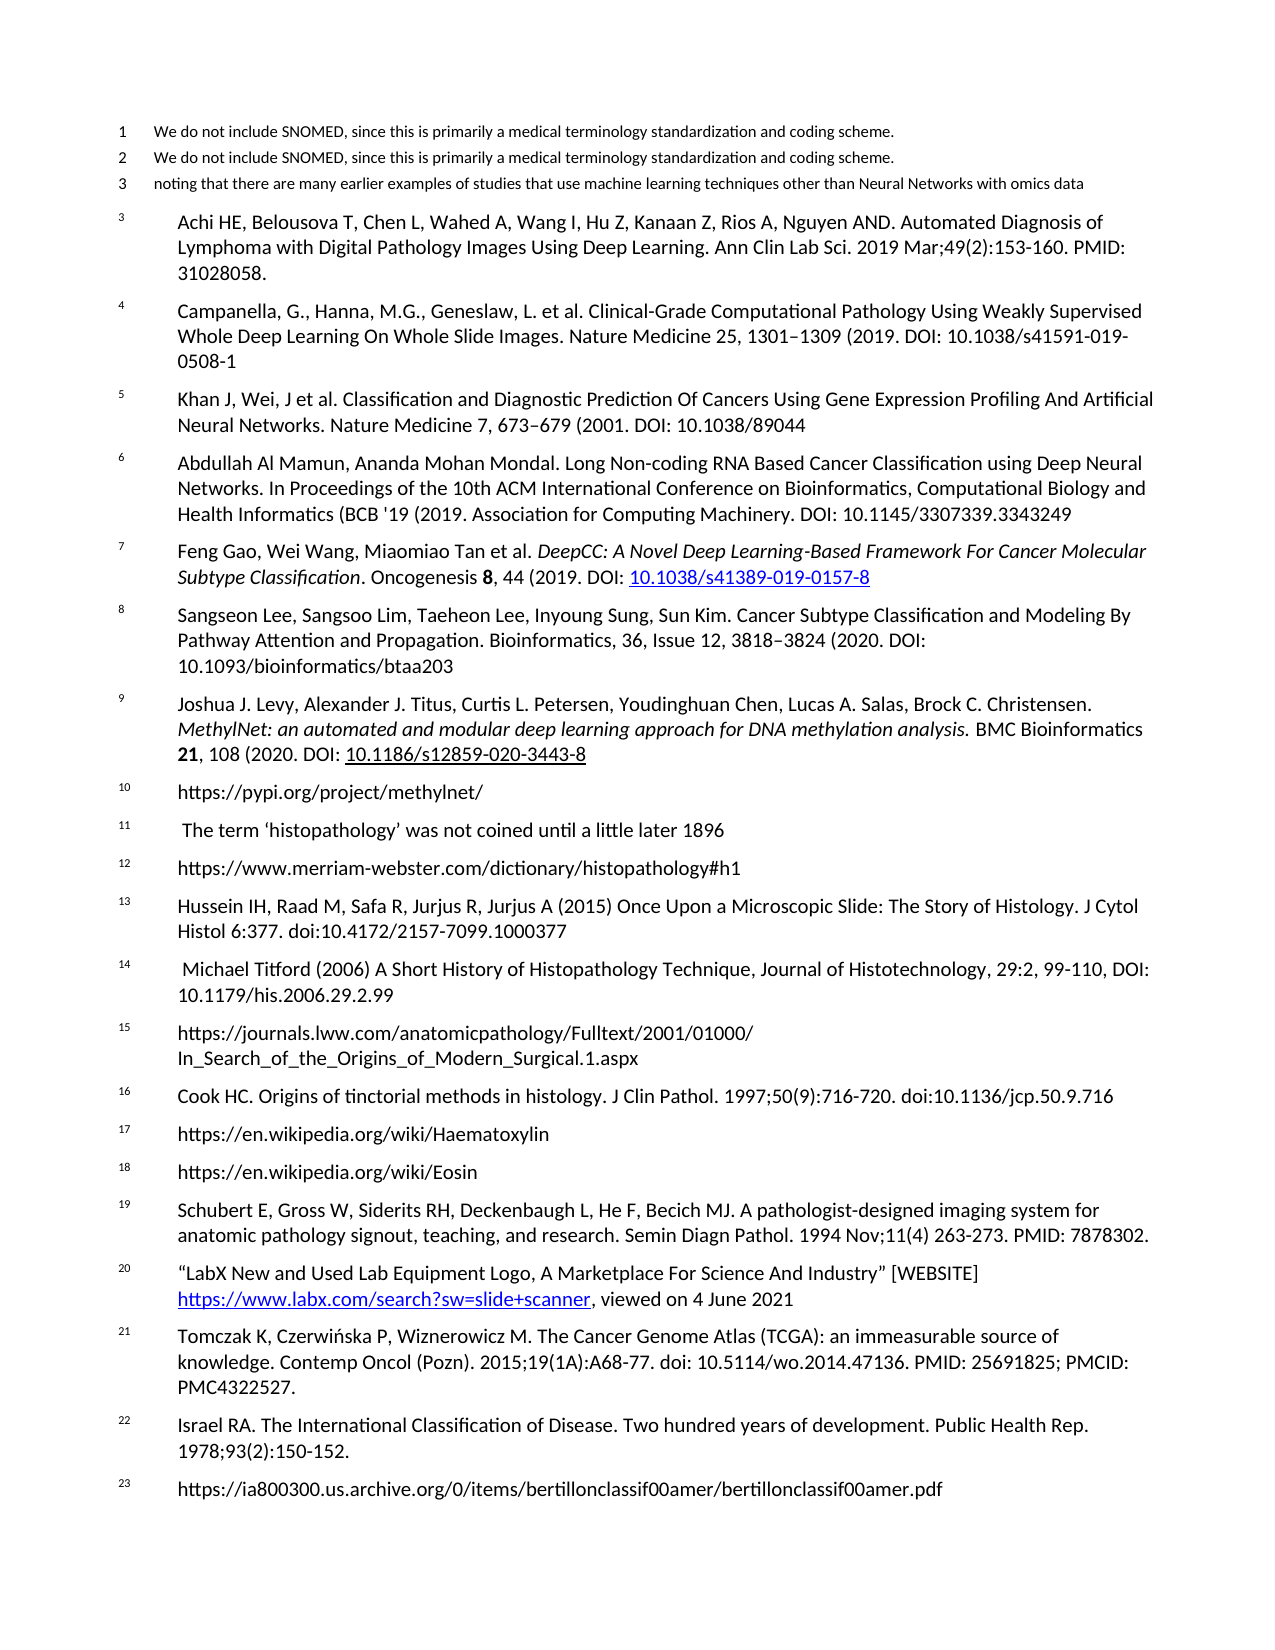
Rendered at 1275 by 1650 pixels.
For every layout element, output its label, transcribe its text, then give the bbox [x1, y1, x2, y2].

text We do not include SNOMED, since this is primarily a medical terminology standardization and coding scheme. [118, 147, 1157, 167]
text https://en.wikipedia.org/wiki/Haematoxylin [118, 1121, 1157, 1147]
text Cook HC. Origins of tinctorial methods in histology. J Clin Pathol. 1997;50(9):716-720. doi:10.1136/jcp.50.9.716 [118, 1083, 1157, 1109]
text https://pypi.org/project/methylnet/ [118, 779, 1157, 805]
text Hussein IH, Raad M, Safa R, Jurjus R, Jurjus A (2015) Once Upon a Microscopic Slide: The Story of Histology. J Cytol Histol 6:377. doi:10.4172/2157-7099.1000377 [118, 893, 1157, 944]
text Sangseon Lee, Sangsoo Lim, Taeheon Lee, Inyoung Sung, Sun Kim. Cancer Subtype Classification and Modeling By Pathway Attention and Propagation. Bioinformatics, 36, Issue 12, 3818–3824 (2020. DOI: 10.1093/bioinformatics/btaa203 [118, 602, 1157, 678]
text Campanella, G., Hanna, M.G., Geneslaw, L. et al. Clinical-Grade Computational Pathology Using Weakly Supervised Whole Deep Learning On Whole Slide Images. Nature Medicine 25, 1301–1309 (2019. DOI: 10.1038/s41591-019-0508-1 [118, 298, 1157, 374]
text Israel RA. The International Classification of Disease. Two hundred years of development. Public Health Rep. 1978;93(2):150-152. [118, 1412, 1157, 1463]
text Joshua J. Levy, Alexander J. Titus, Curtis L. Petersen, Youdinghuan Chen, Lucas A. Salas, Brock C. Christensen. MethylNet: an automated and modular deep learning approach for DNA methylation analysis. BMC Bioinformatics 21, 108 (2020. DOI: 10.1186/s12859-020-3443-8 [118, 691, 1157, 767]
text Khan J, Wei, J et al. Classification and Diagnostic Prediction Of Cancers Using Gene Expression Profiling And Artificial Neural Networks. Nature Medicine 7, 673–679 (2001. DOI: 10.1038/89044 [118, 387, 1157, 437]
text Tomczak K, Czerwińska P, Wiznerowicz M. The Cancer Genome Atlas (TCGA): an immeasurable source of knowledge. Contemp Oncol (Pozn). 2015;19(1A):A68-77. doi: 10.5114/wo.2014.47136. PMID: 25691825; PMCID: PMC4322527. [118, 1324, 1157, 1400]
text https://www.merriam-webster.com/dictionary/histopathology#h1 [118, 855, 1157, 881]
text Achi HE, Belousova T, Chen L, Wahed A, Wang I, Hu Z, Kanaan Z, Rios A, Nguyen AND. Automated Diagnosis of Lymphoma with Digital Pathology Images Using Deep Learning. Ann Clin Lab Sci. 2019 Mar;49(2):153-160. PMID: 31028058. [118, 209, 1157, 285]
text Feng Gao, Wei Wang, Miaomiao Tan et al. DeepCC: A Novel Deep Learning-Based Framework For Cancer Molecular Subtype Classification. Oncogenesis 8, 44 (2019. DOI: 10.1038/s41389-019-0157-8 [118, 539, 1157, 589]
text https://ia800300.us.archive.org/0/items/bertillonclassif00amer/bertillonclassif00amer.pdf [118, 1476, 1157, 1501]
text noting that there are many earlier examples of studies that use machine learning techniques other than Neural Networks with omics data [118, 173, 1157, 194]
text The term ‘histopathology’ was not coined until a little later 1896 [118, 817, 1157, 843]
text https://en.wikipedia.org/wiki/Eosin [118, 1159, 1157, 1184]
text Schubert E, Gross W, Siderits RH, Deckenbaugh L, He F, Becich MJ. A pathologist-designed imaging system for anatomic pathology signout, teaching, and research. Semin Diagn Pathol. 1994 Nov;11(4) 263-273. PMID: 7878302. [118, 1197, 1157, 1248]
text We do not include SNOMED, since this is primarily a medical terminology standardization and coding scheme. [118, 121, 1157, 141]
text Abdullah Al Mamun, Ananda Mohan Mondal. Long Non-coding RNA Based Cancer Classification using Deep Neural Networks. In Proceedings of the 10th ACM International Conference on Bioinformatics, Computational Biology and Health Informatics (BCB '19 (2019. Association for Computing Machinery. DOI: 10.1145/3307339.3343249 [118, 450, 1157, 526]
text https://journals.lww.com/anatomicpathology/Fulltext/2001/01000/In_Search_of_the_Origins_of_Modern_Surgical.1.aspx [118, 1020, 1157, 1071]
text “LabX New and Used Lab Equipment Logo, A Marketplace For Science And Industry” [WEBSITE] https://www.labx.com/search?sw=slide+scanner, viewed on 4 June 2021 [118, 1260, 1157, 1311]
text Michael Titford (2006) A Short History of Histopathology Technique, Journal of Histotechnology, 29:2, 99-110, DOI: 10.1179/his.2006.29.2.99 [118, 957, 1157, 1007]
